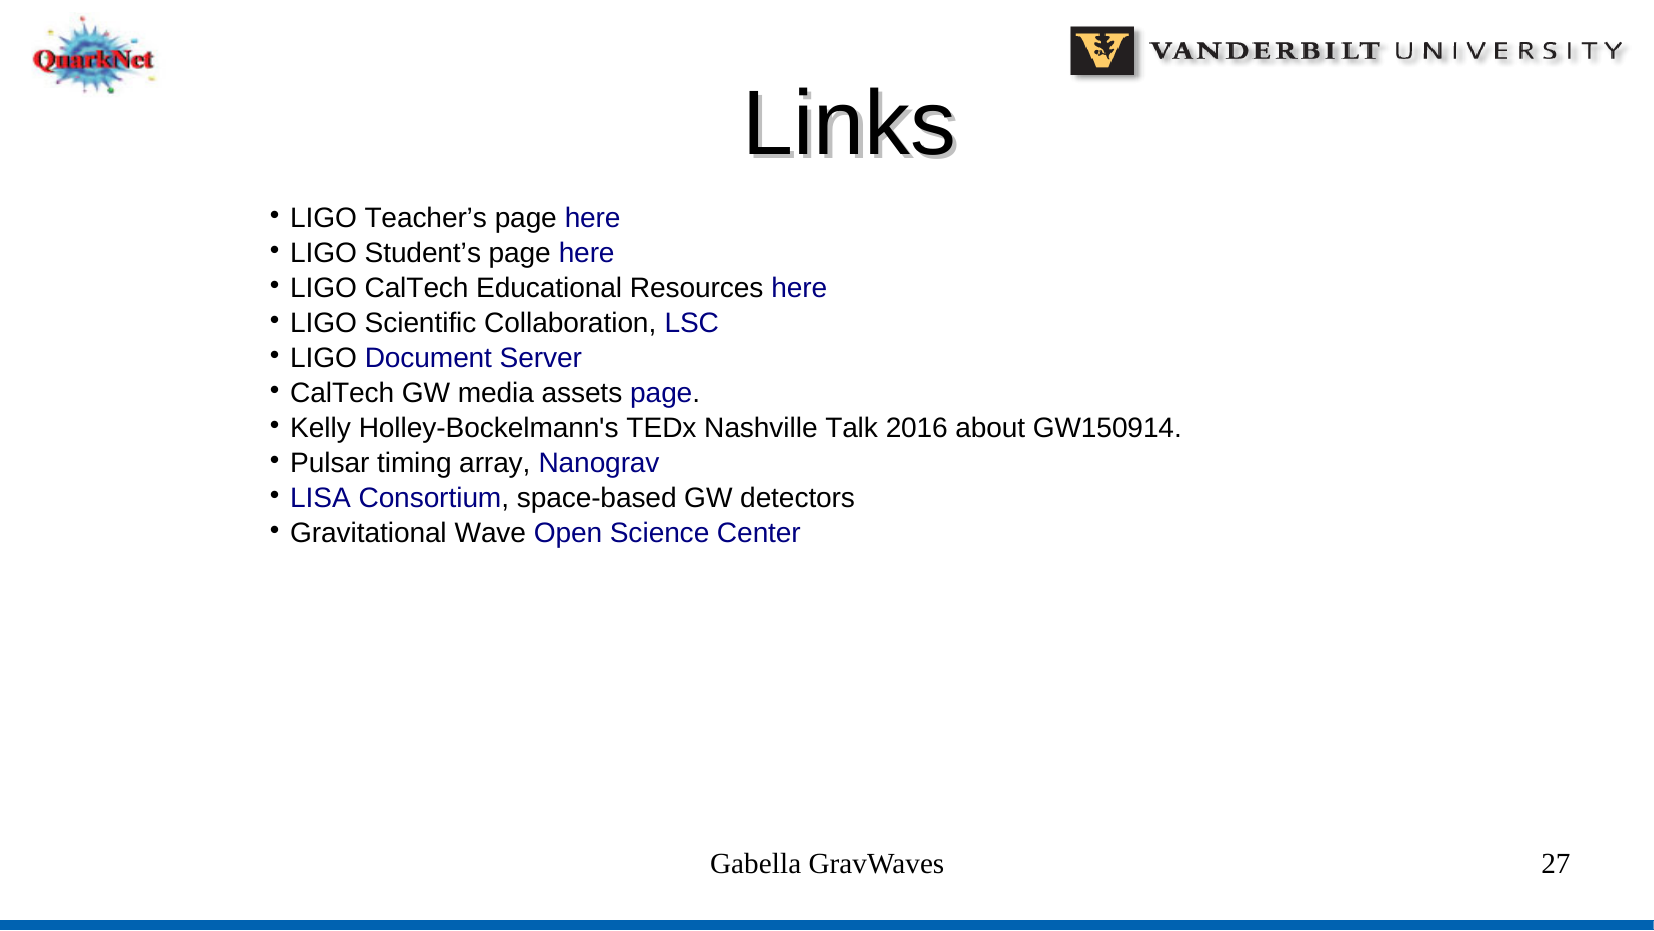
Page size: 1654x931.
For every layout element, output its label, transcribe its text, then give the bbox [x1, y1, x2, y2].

picture [1067, 23, 1638, 86]
title Links [195, 71, 1504, 175]
picture [19, 12, 166, 102]
text_box LIGO Teacher’s page here LIGO Student’s page here LIGO CalTech Educational Resources here LIGO Scientific Collaboration, LSC LIGO Document Server CalTech GW media assets page. Kelly Holley-Bockelmann's TEDx Nashville Talk 2016 about GW150914. Pulsar timing array, Nanograv LISA Consortium, space-based GW detectors Gravitational Wave Open Science Center [255, 190, 1471, 664]
